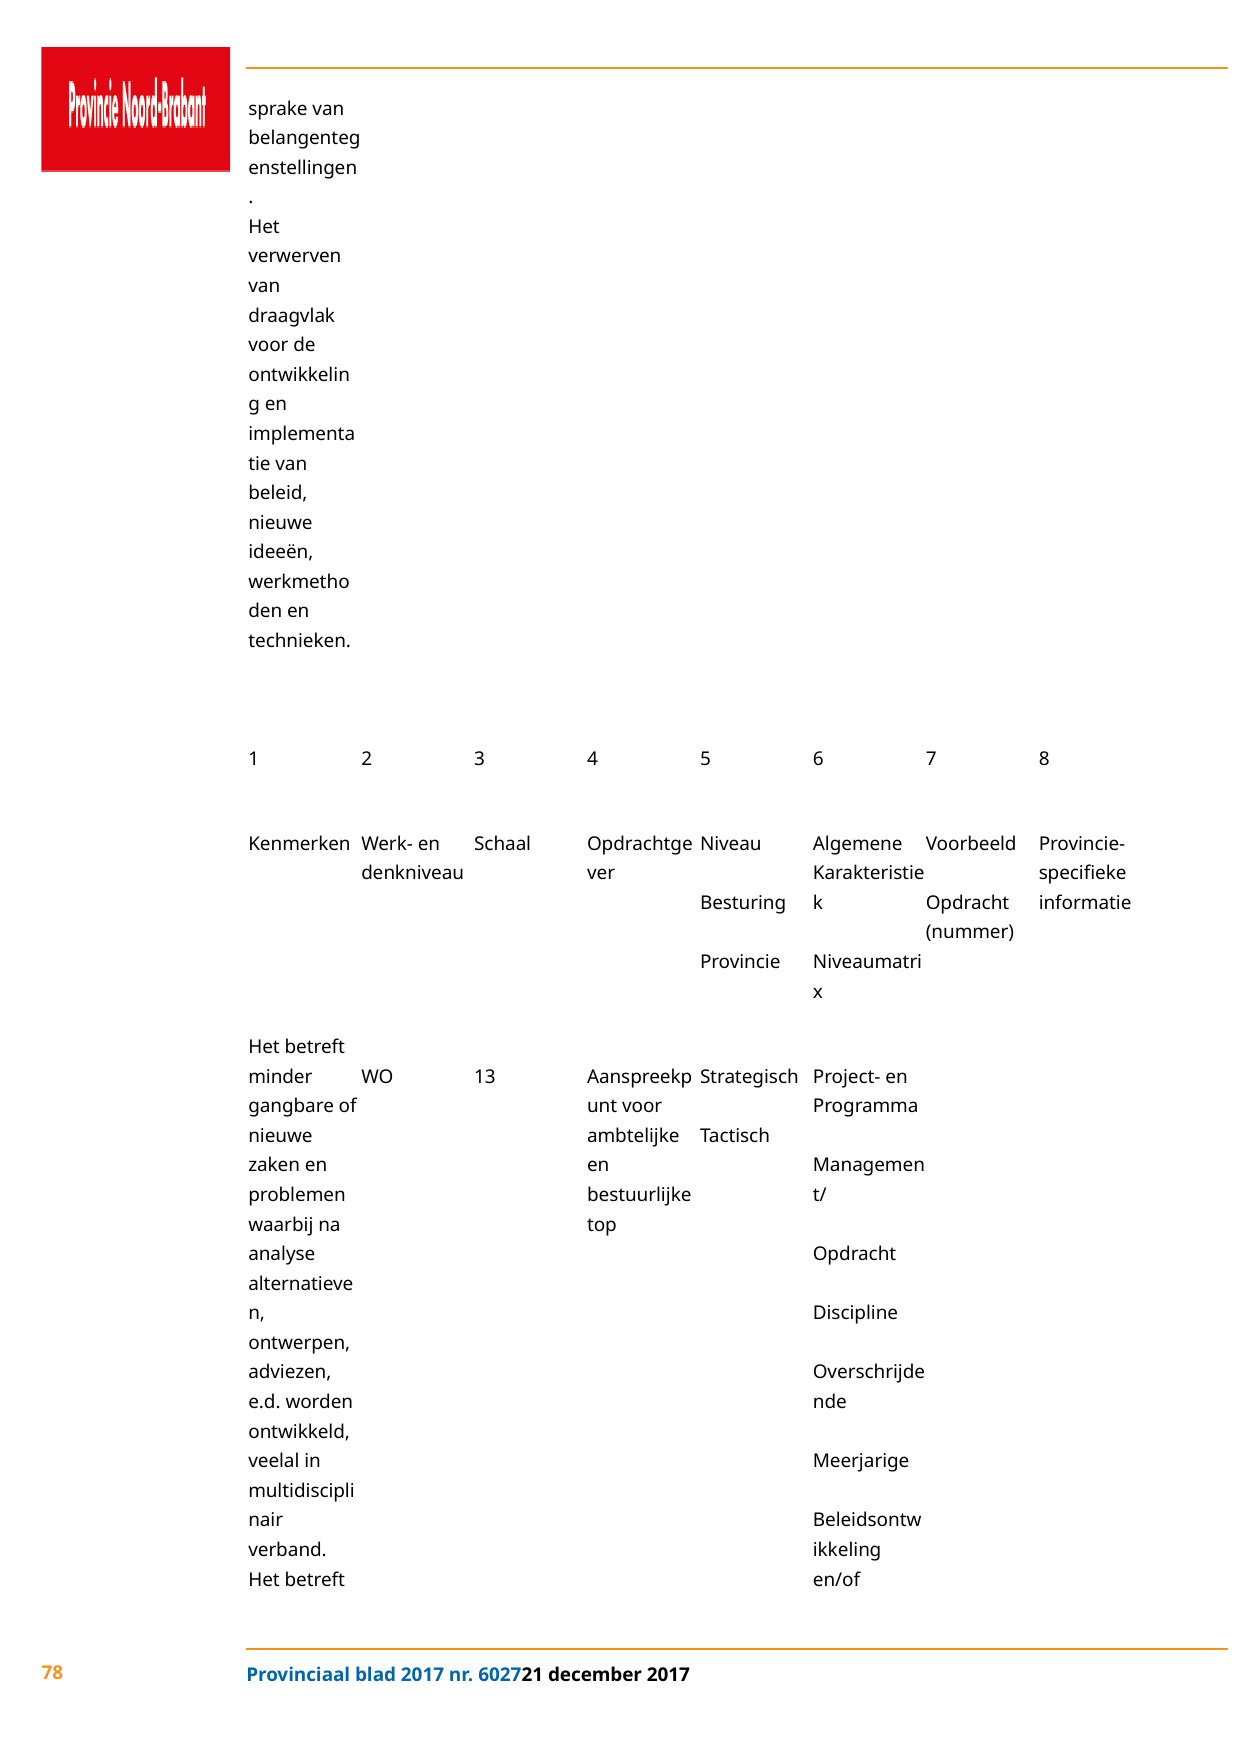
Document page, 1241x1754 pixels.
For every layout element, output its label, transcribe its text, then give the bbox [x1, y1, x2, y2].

table_header 8 [1039, 716, 1152, 800]
table_cell WO [361, 1033, 474, 1591]
table_cell Project- en Programma Management/ Opdracht Discipline Overschrijdende Meerjarige Beleidsontwikkeling en/of [813, 1033, 926, 1591]
table_cell [361, 95, 474, 683]
table_cell [474, 95, 587, 683]
table_header 7 [926, 716, 1038, 800]
table_cell 13 [474, 1033, 587, 1591]
table_cell Kenmerken [248, 800, 361, 1033]
table_cell [813, 95, 926, 683]
table_header 6 [813, 716, 926, 800]
table_cell Het betreft minder gangbare of nieuwe zaken en problemen waarbij na analyse alternatieven, ontwerpen, adviezen, e.d. worden ontwikkeld, veelal in multidisciplinair verband. Het betreft [248, 1033, 361, 1591]
table_cell [1039, 95, 1152, 683]
table_header 5 [700, 716, 813, 800]
table_cell sprake van belangentegenstellingen. Het verwerven van draagvlak voor de ontwikkeling en implementatie van beleid, nieuwe ideeën, werkmethoden en technieken. [248, 95, 361, 683]
table_header 2 [361, 716, 474, 800]
table_cell Werk- en denkniveau [361, 800, 474, 1033]
table_cell Niveau Besturing Provincie [700, 800, 813, 1033]
table_cell Opdrachtgever [587, 800, 700, 1033]
table_header 4 [587, 716, 700, 800]
table_cell Algemene Karakteristiek Niveaumatrix [813, 800, 926, 1033]
table_cell Voorbeeld Opdracht (nummer) [926, 800, 1038, 1033]
table_cell Schaal [474, 800, 587, 1033]
table_cell [587, 95, 700, 683]
table_cell [700, 95, 813, 683]
table_cell [926, 1033, 1038, 1591]
table_cell Strategisch Tactisch [700, 1033, 813, 1591]
picture [41, 47, 231, 172]
table_header 1 [248, 716, 361, 800]
table_cell Provincie-specifieke informatie [1039, 800, 1152, 1033]
table_cell Aanspreekpunt voor ambtelijke en bestuurlijke top [587, 1033, 700, 1591]
table_cell [1039, 1033, 1152, 1591]
table_cell [926, 95, 1038, 683]
table_header 3 [474, 716, 587, 800]
